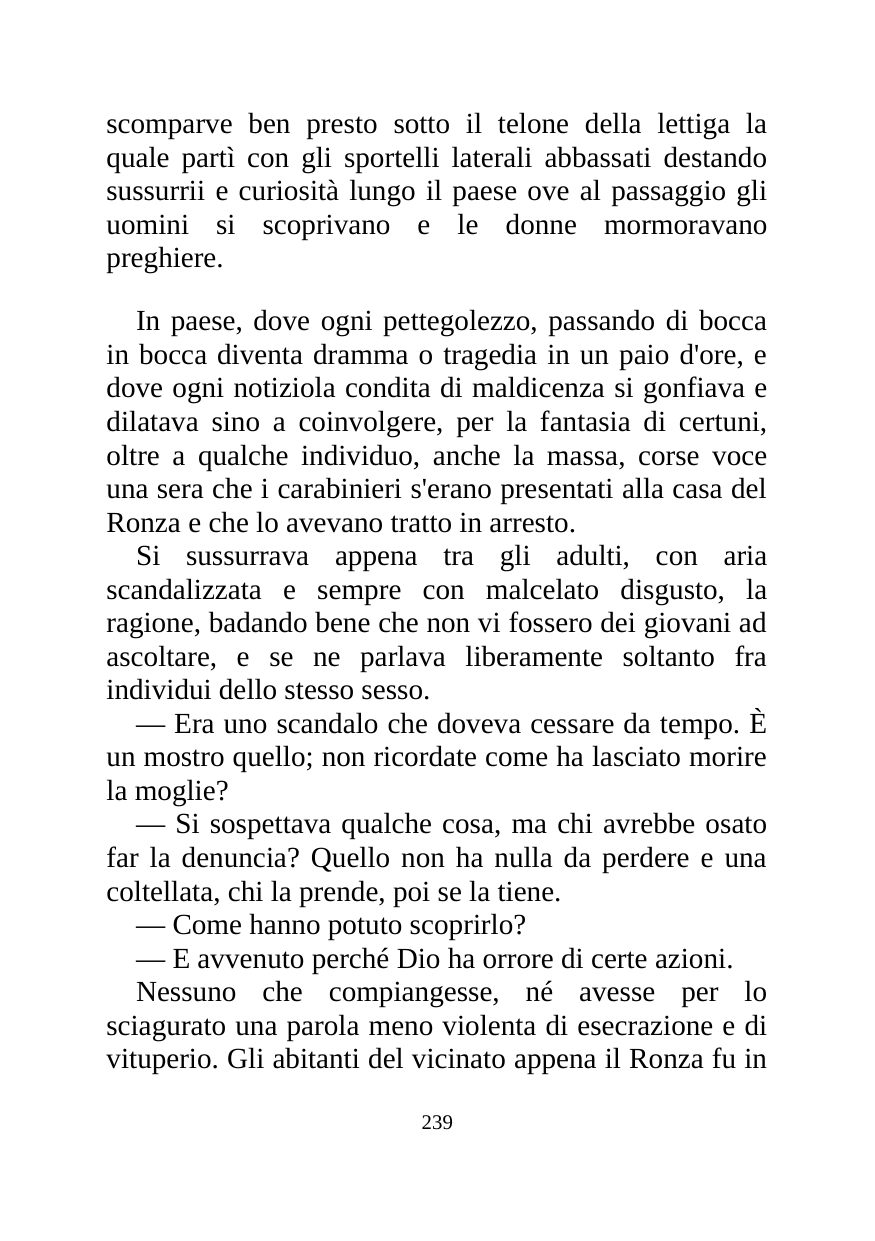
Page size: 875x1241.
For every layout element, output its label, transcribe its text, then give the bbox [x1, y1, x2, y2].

text — E avvenuto perché Dio ha orrore di certe azioni. [106, 941, 768, 974]
text — Come hanno potuto scoprirlo? [106, 907, 768, 941]
text scomparve ben presto sotto il telone della lettiga la quale partì con gli sportelli laterali abbassati destando sussurrii e curiosità lungo il paese ove al passaggio gli uomini si scoprivano e le donne mormoravano preghiere. [106, 106, 768, 274]
text — Era uno scandalo che doveva cessare da tempo. È un mostro quello; non ricordate come ha lasciato morire la moglie? [106, 706, 768, 807]
text In paese, dove ogni pettegolezzo, passando di bocca in bocca diventa dramma o tragedia in un paio d'ore, e dove ogni notiziola condita di maldicenza si gonfiava e dilatava sino a coinvolgere, per la fantasia di certuni, oltre a qualche individuo, anche la massa, corse voce una sera che i carabinieri s'erano presentati alla casa del Ronza e che lo avevano tratto in arresto. [106, 303, 768, 538]
text Si sussurrava appena tra gli adulti, con aria scandalizzata e sempre con malcelato disgusto, la ragione, badando bene che non vi fossero dei giovani ad ascoltare, e se ne parlava liberamente soltanto fra individui dello stesso sesso. [106, 538, 768, 706]
text — Si sospettava qualche cosa, ma chi avrebbe osato far la denuncia? Quello non ha nulla da perdere e una coltellata, chi la prende, poi se la tiene. [106, 807, 768, 907]
text Nessuno che compiangesse, né avesse per lo sciagurato una parola meno violenta di esecrazione e di vituperio. Gli abitanti del vicinato appena il Ronza fu in [106, 974, 768, 1075]
